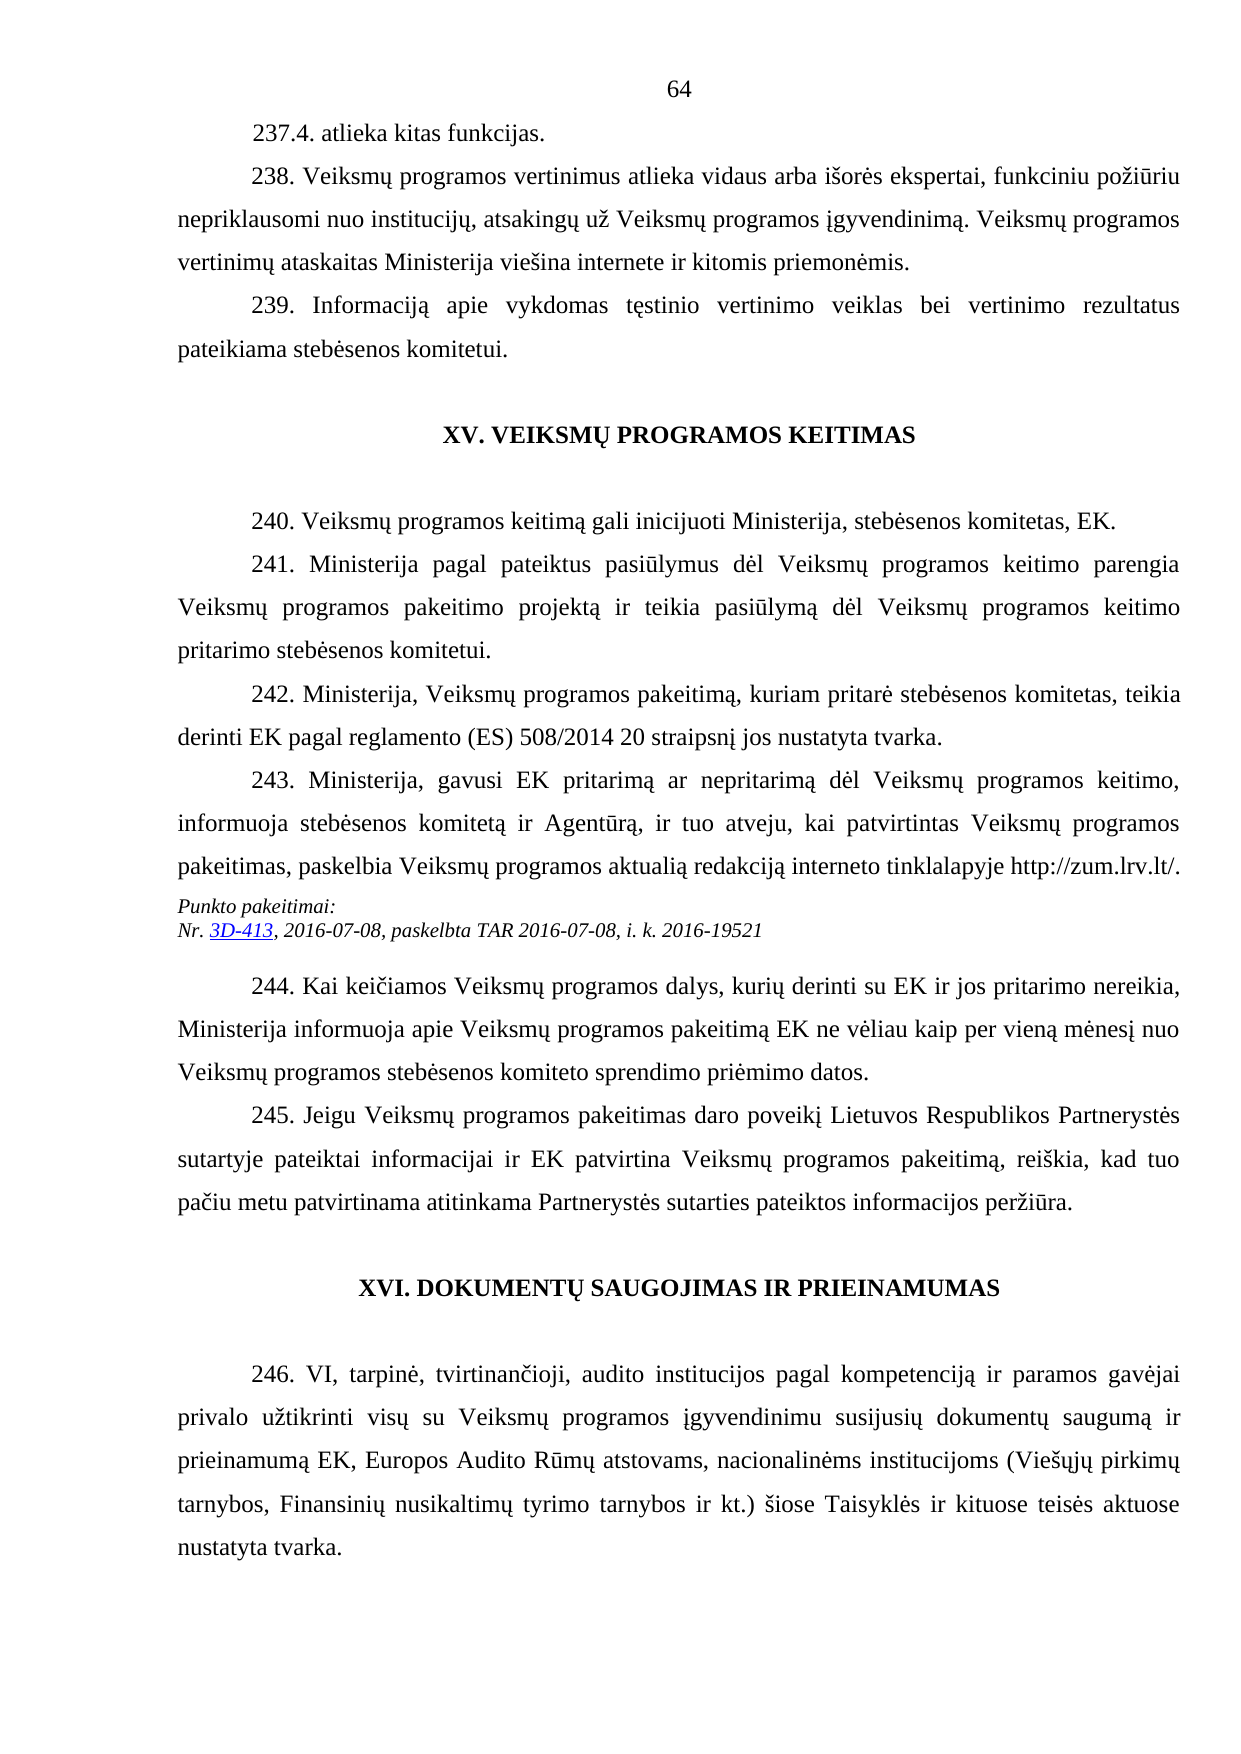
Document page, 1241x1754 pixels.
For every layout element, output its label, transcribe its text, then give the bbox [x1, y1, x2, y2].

text 243. Ministerija, gavusi EK pritarimą ar nepritarimą dėl Veiksmų programos keitimo, informuoja stebėsenos komitetą ir Agentūrą, ir tuo atveju, kai patvirtintas Veiksmų programos pakeitimas, paskelbia Veiksmų programos aktualią redakciją interneto tinklalapyje http://zum.lrv.lt/. [177, 765, 1181, 880]
text Nr. 3D-413, 2016-07-08, paskelbta TAR 2016-07-08, i. k. 2016-19521 [177, 918, 1181, 942]
text XVI. DOKUMENTų Saugojimas ir prieinamumas [177, 1273, 1181, 1302]
text 244. Kai keičiamos Veiksmų programos dalys, kurių derinti su EK ir jos pritarimo nereikia, Ministerija informuoja apie Veiksmų programos pakeitimą EK ne vėliau kaip per vieną mėnesį nuo Veiksmų programos stebėsenos komiteto sprendimo priėmimo datos. [177, 971, 1181, 1086]
text 238. Veiksmų programos vertinimus atlieka vidaus arba išorės ekspertai, funkciniu požiūriu nepriklausomi nuo institucijų, atsakingų už Veiksmų programos įgyvendinimą. Veiksmų programos vertinimų ataskaitas Ministerija viešina internete ir kitomis priemonėmis. [177, 161, 1181, 276]
text 246. VI, tarpinė, tvirtinančioji, audito institucijos pagal kompetenciją ir paramos gavėjai privalo užtikrinti visų su Veiksmų programos įgyvendinimu susijusių dokumentų saugumą ir prieinamumą EK, Europos Audito Rūmų atstovams, nacionalinėms institucijoms (Viešųjų pirkimų tarnybos, Finansinių nusikaltimų tyrimo tarnybos ir kt.) šiose Taisyklės ir kituose teisės aktuose nustatyta tvarka. [177, 1359, 1181, 1561]
text 237.4. atlieka kitas funkcijas. [177, 118, 1181, 147]
text 240. Veiksmų programos keitimą gali inicijuoti Ministerija, stebėsenos komitetas, EK. [177, 506, 1181, 535]
text XV. VEIKSMŲ PROGRAMOS KEITIMAS [177, 420, 1181, 449]
text 239. Informaciją apie vykdomas tęstinio vertinimo veiklas bei vertinimo rezultatus pateikiama stebėsenos komitetui. [177, 291, 1181, 362]
text 245. Jeigu Veiksmų programos pakeitimas daro poveikį Lietuvos Respublikos Partnerystės sutartyje pateiktai informacijai ir EK patvirtina Veiksmų programos pakeitimą, reiškia, kad tuo pačiu metu patvirtinama atitinkama Partnerystės sutarties pateiktos informacijos peržiūra. [177, 1101, 1181, 1216]
text 242. Ministerija, Veiksmų programos pakeitimą, kuriam pritarė stebėsenos komitetas, teikia derinti EK pagal reglamento (ES) 508/2014 20 straipsnį jos nustatyta tvarka. [177, 679, 1181, 751]
text Punkto pakeitimai: [177, 894, 1181, 918]
text 241. Ministerija pagal pateiktus pasiūlymus dėl Veiksmų programos keitimo parengia Veiksmų programos pakeitimo projektą ir teikia pasiūlymą dėl Veiksmų programos keitimo pritarimo stebėsenos komitetui. [177, 549, 1181, 664]
